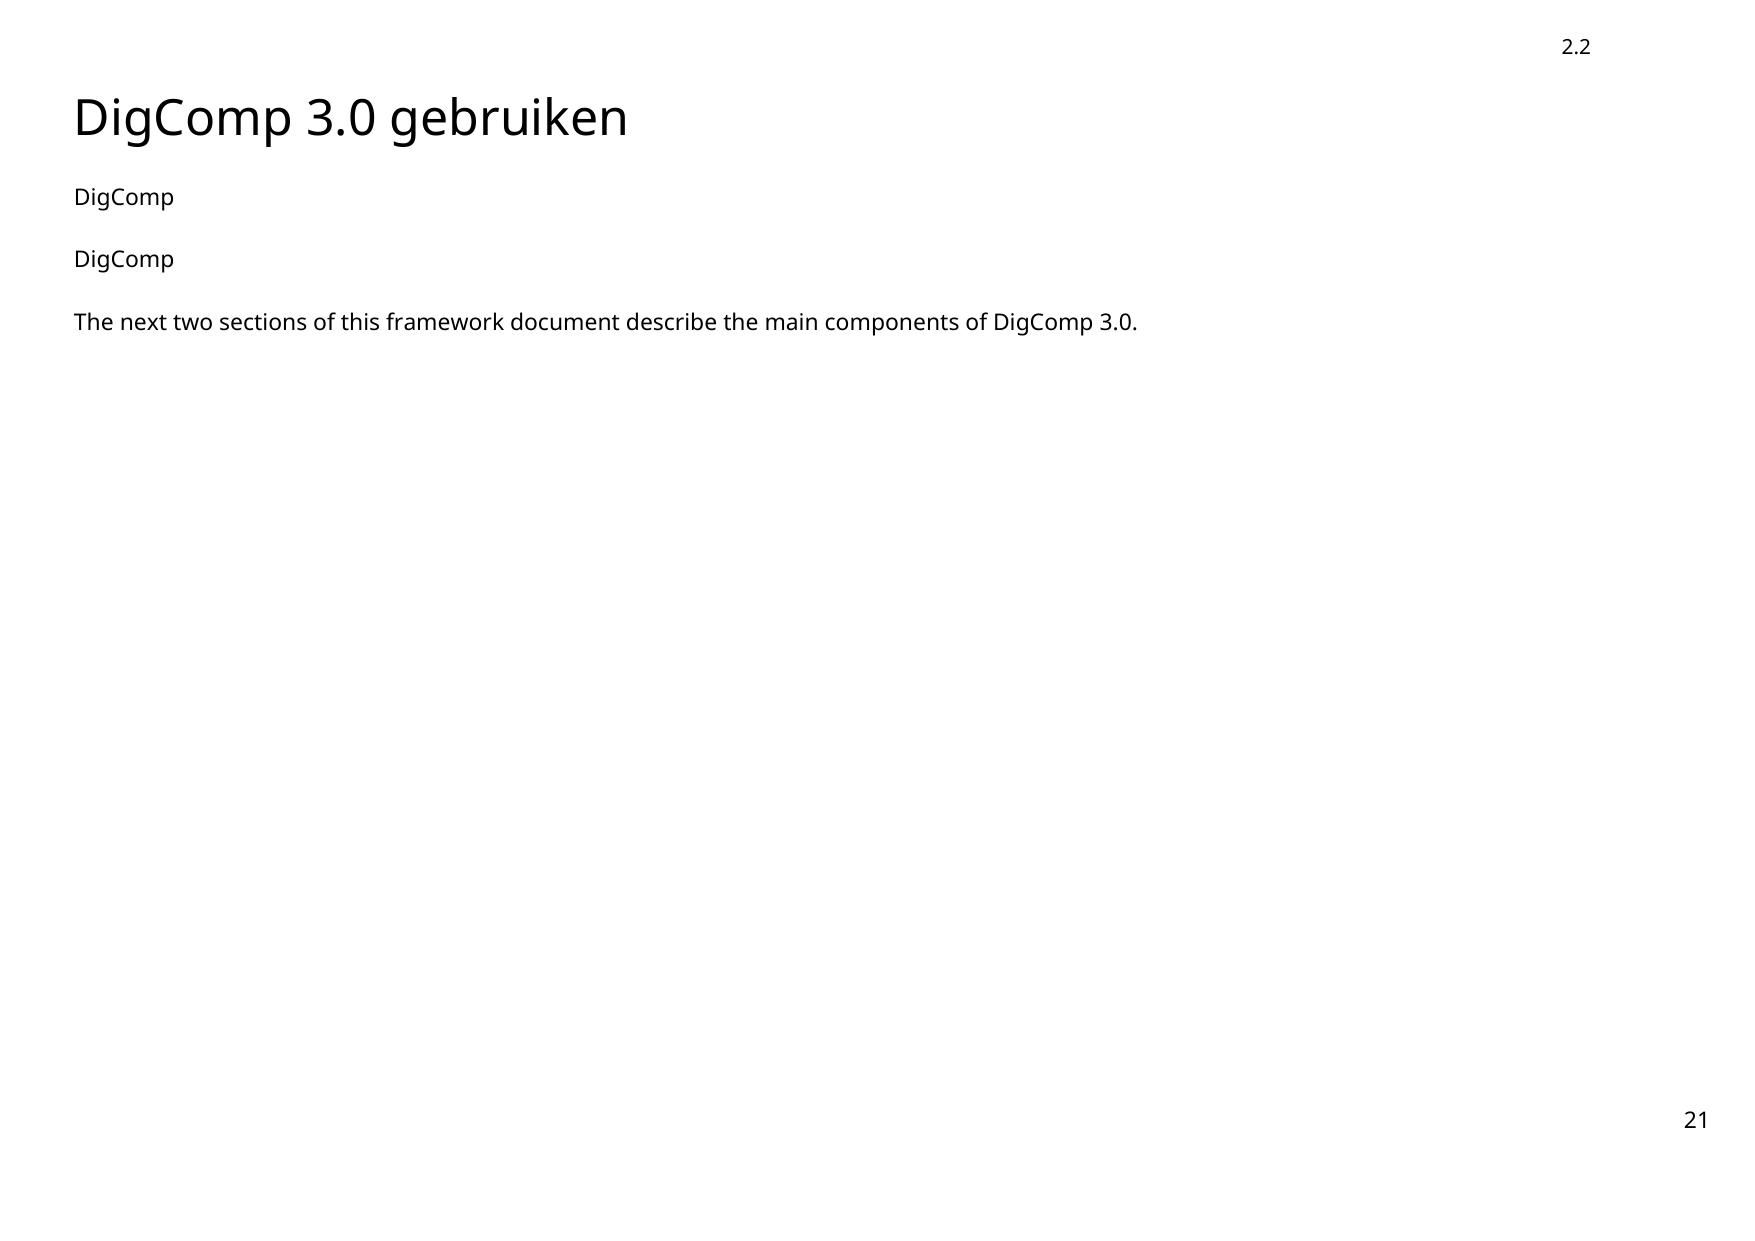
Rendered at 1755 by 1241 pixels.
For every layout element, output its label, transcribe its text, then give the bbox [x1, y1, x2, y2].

text DigComp [74, 243, 1710, 275]
text DigComp [74, 181, 1710, 212]
text The next two sections of this framework document describe the main components of DigComp 3.0. [74, 306, 1710, 337]
subtitle DigComp 3.0 gebruiken [74, 82, 1710, 150]
